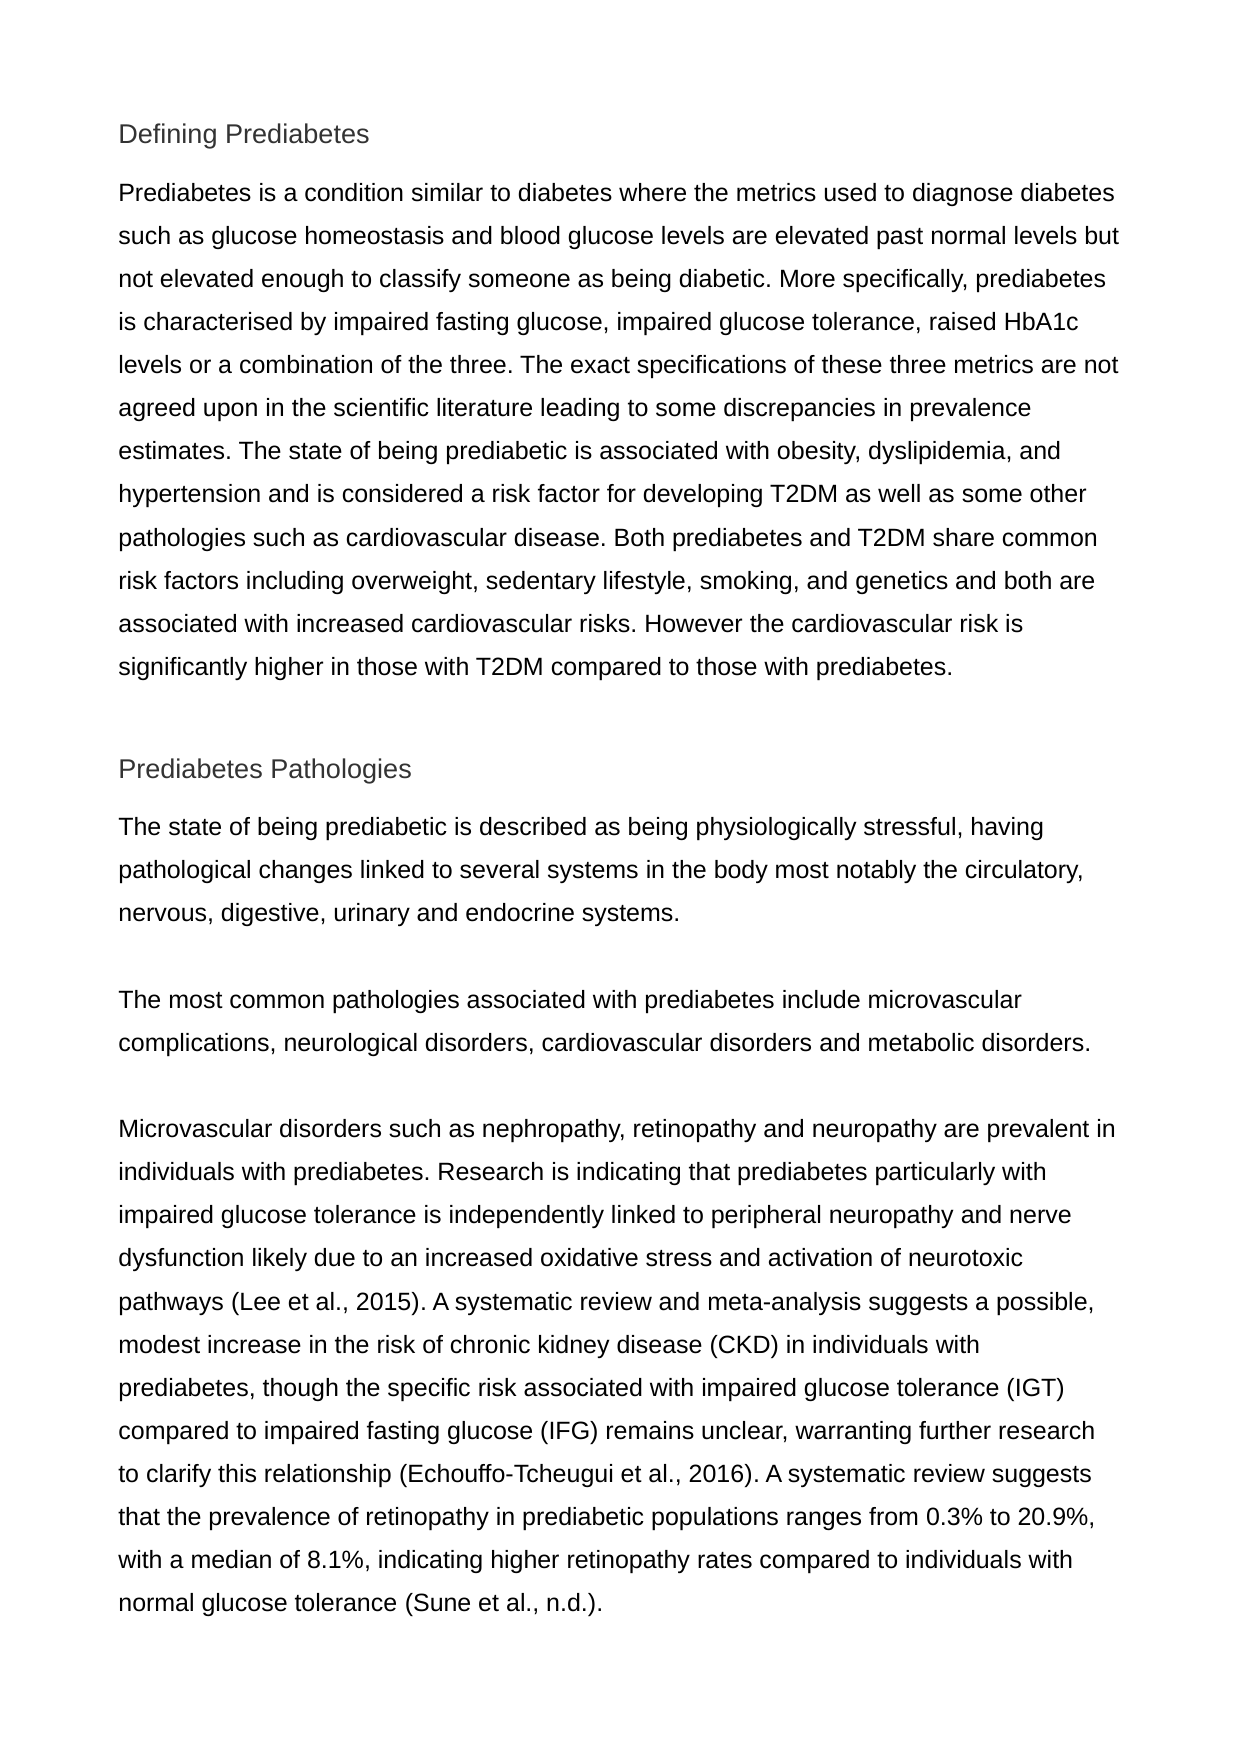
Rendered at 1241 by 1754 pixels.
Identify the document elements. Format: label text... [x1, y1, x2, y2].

text The state of being prediabetic is described as being physiologically stressful, having pathological changes linked to several systems in the body most notably the circulatory, nervous, digestive, urinary and endocrine systems. [118, 812, 1122, 927]
text Prediabetes is a condition similar to diabetes where the metrics used to diagnose diabetes such as glucose homeostasis and blood glucose levels are elevated past normal levels but not elevated enough to classify someone as being diabetic. More specifically, prediabetes is characterised by impaired fasting glucose, impaired glucose tolerance, raised HbA1c levels or a combination of the three. The exact specifications of these three metrics are not agreed upon in the scientific literature leading to some discrepancies in prevalence estimates. The state of being prediabetic is associated with obesity, dyslipidemia, and hypertension and is considered a risk factor for developing T2DM as well as some other pathologies such as cardiovascular disease. Both prediabetes and T2DM share common risk factors including overweight, sedentary lifestyle, smoking, and genetics and both are associated with increased cardiovascular risks. However the cardiovascular risk is significantly higher in those with T2DM compared to those with prediabetes. [118, 177, 1122, 681]
text Microvascular disorders such as nephropathy, retinopathy and neuropathy are prevalent in individuals with prediabetes. Research is indicating that prediabetes particularly with impaired glucose tolerance is independently linked to peripheral neuropathy and nerve dysfunction likely due to an increased oxidative stress and activation of neurotoxic pathways (Lee et al., 2015). A systematic review and meta-analysis suggests a possible, modest increase in the risk of chronic kidney disease (CKD) in individuals with prediabetes, though the specific risk associated with impaired glucose tolerance (IGT) compared to impaired fasting glucose (IFG) remains unclear, warranting further research to clarify this relationship (Echouffo-Tcheugui et al., 2016). A systematic review suggests that the prevalence of retinopathy in prediabetic populations ranges from 0.3% to 20.9%, with a median of 8.1%, indicating higher retinopathy rates compared to individuals with normal glucose tolerance (Sune et al., n.d.). [118, 1114, 1122, 1617]
subtitle Prediabetes Pathologies [118, 753, 1122, 784]
subtitle Defining Prediabetes [118, 118, 1122, 149]
text The most common pathologies associated with prediabetes include microvascular complications, neurological disorders, cardiovascular disorders and metabolic disorders. [118, 984, 1122, 1056]
